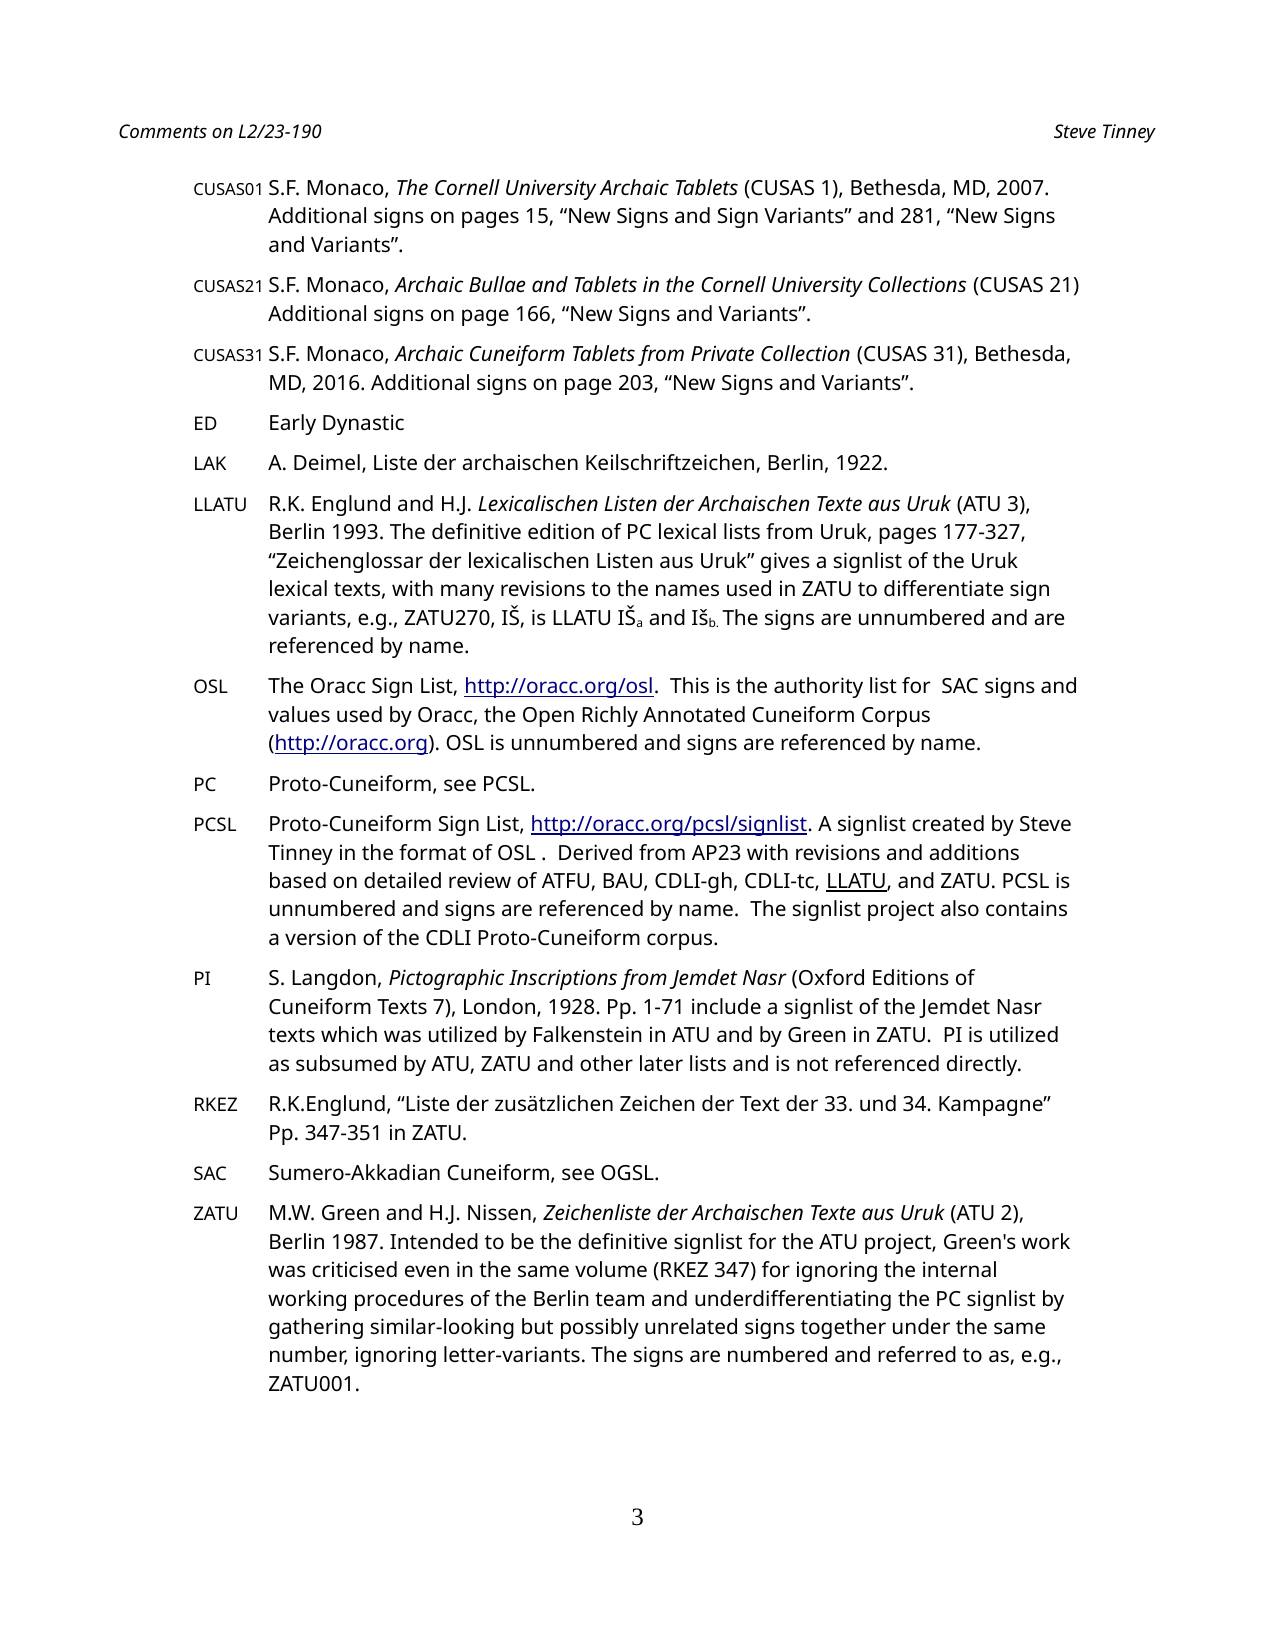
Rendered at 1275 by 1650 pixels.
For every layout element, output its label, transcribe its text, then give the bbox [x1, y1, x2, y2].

text PC Proto-Cuneiform, see PCSL. [193, 769, 1082, 797]
text RKEZ R.K.Englund, “Liste der zusätzlichen Zeichen der Text der 33. und 34. Kampagne” Pp. 347-351 in ZATU. [193, 1089, 1082, 1146]
text PCSL Proto-Cuneiform Sign List, http://oracc.org/pcsl/signlist. A signlist created by Steve Tinney in the format of OSL . Derived from AP23 with revisions and additions based on detailed review of ATFU, BAU, CDLI-gh, CDLI-tc, LLATU, and ZATU. PCSL is unnumbered and signs are referenced by name. The signlist project also contains a version of the CDLI Proto-Cuneiform corpus. [193, 809, 1082, 951]
text OSL The Oracc Sign List, http://oracc.org/osl. This is the authority list for SAC signs and values used by Oracc, the Open Richly Annotated Cuneiform Corpus (http://oracc.org). OSL is unnumbered and signs are referenced by name. [193, 672, 1082, 757]
text ED Early Dynastic [193, 408, 1082, 437]
text SAC Sumero-Akkadian Cuneiform, see OGSL. [193, 1158, 1082, 1186]
text CUSAS21 S.F. Monaco, Archaic Bullae and Tablets in the Cornell University Collections (CUSAS 21) Additional signs on page 166, “New Signs and Variants”. [193, 270, 1082, 327]
text ZATU M.W. Green and H.J. Nissen, Zeichenliste der Archaischen Texte aus Uruk (ATU 2), Berlin 1987. Intended to be the definitive signlist for the ATU project, Green's work was criticised even in the same volume (RKEZ 347) for ignoring the internal working procedures of the Berlin team and underdifferentiating the PC signlist by gathering similar-looking but possibly unrelated signs together under the same number, ignoring letter-variants. The signs are numbered and referred to as, e.g., ZATU001. [193, 1198, 1082, 1397]
text CUSAS31 S.F. Monaco, Archaic Cuneiform Tablets from Private Collection (CUSAS 31), Bethesda, MD, 2016. Additional signs on page 203, “New Signs and Variants”. [193, 339, 1082, 396]
text LAK A. Deimel, Liste der archaischen Keilschriftzeichen, Berlin, 1922. [193, 448, 1082, 477]
text PI S. Langdon, Pictographic Inscriptions from Jemdet Nasr (Oxford Editions of Cuneiform Texts 7), London, 1928. Pp. 1-71 include a signlist of the Jemdet Nasr texts which was utilized by Falkenstein in ATU and by Green in ZATU. PI is utilized as subsumed by ATU, ZATU and other later lists and is not referenced directly. [193, 963, 1082, 1077]
text LLATU R.K. Englund and H.J. Lexicalischen Listen der Archaischen Texte aus Uruk (ATU 3), Berlin 1993. The definitive edition of PC lexical lists from Uruk, pages 177-327, “Zeichenglossar der lexicalischen Listen aus Uruk” gives a signlist of the Uruk lexical texts, with many revisions to the names used in ZATU to differentiate sign variants, e.g., ZATU270, IŠ, is LLATU IŠa and Išb. The signs are unnumbered and are referenced by name. [193, 489, 1082, 659]
text CUSAS01 S.F. Monaco, The Cornell University Archaic Tablets (CUSAS 1), Bethesda, MD, 2007. Additional signs on pages 15, “New Signs and Sign Variants” and 281, “New Signs and Variants”. [193, 173, 1082, 258]
